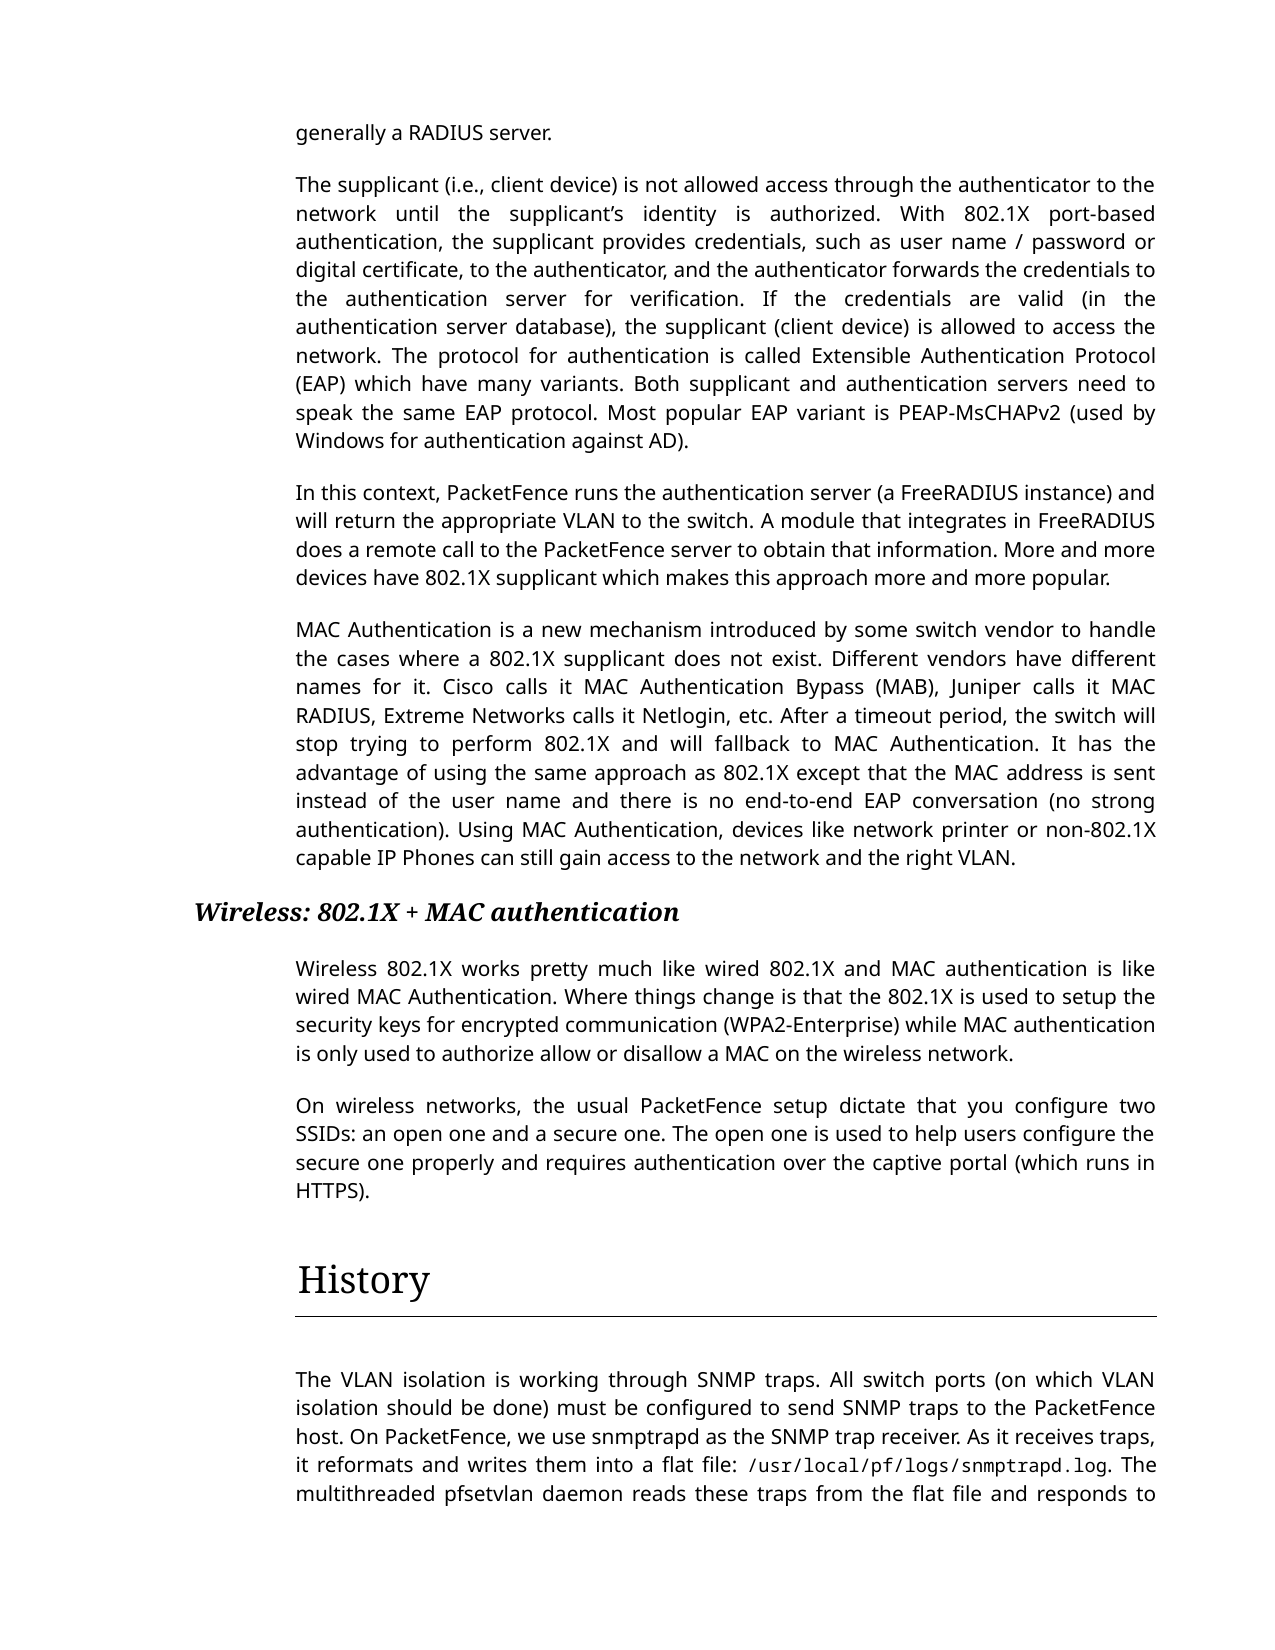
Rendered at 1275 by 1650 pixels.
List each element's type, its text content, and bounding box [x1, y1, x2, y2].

text MAC Authentication is a new mechanism introduced by some switch vendor to handle the cases where a 802.1X supplicant does not exist. Different vendors have different names for it. Cisco calls it MAC Authentication Bypass (MAB), Juniper calls it MAC RADIUS, Extreme Networks calls it Netlogin, etc. After a timeout period, the switch will stop trying to perform 802.1X and will fallback to MAC Authentication. It has the advantage of using the same approach as 802.1X except that the MAC address is sent instead of the user name and there is no end-to-end EAP conversation (no strong authentication). Using MAC Authentication, devices like network printer or non-802.1X capable IP Phones can still gain access to the network and the right VLAN. [295, 616, 1157, 872]
subtitle Wireless: 802.1X + MAC authentication [156, 895, 1157, 929]
text generally a RADIUS server. [295, 118, 1157, 147]
text The supplicant (i.e., client device) is not allowed access through the authenticator to the network until the supplicant’s identity is authorized. With 802.1X port-based authentication, the supplicant provides credentials, such as user name / password or digital certificate, to the authenticator, and the authenticator forwards the credentials to the authentication server for verification. If the credentials are valid (in the authentication server database), the supplicant (client device) is allowed to access the network. The protocol for authentication is called Extensible Authentication Protocol (EAP) which have many variants. Both supplicant and authentication servers need to speak the same EAP protocol. Most popular EAP variant is PEAP-MsCHAPv2 (used by Windows for authentication against AD). [295, 170, 1157, 454]
subtitle History [295, 1253, 1157, 1316]
text Wireless 802.1X works pretty much like wired 802.1X and MAC authentication is like wired MAC Authentication. Where things change is that the 802.1X is used to setup the security keys for encrypted communication (WPA2-Enterprise) while MAC authentication is only used to authorize allow or disallow a MAC on the wireless network. [295, 954, 1157, 1067]
text On wireless networks, the usual PacketFence setup dictate that you configure two SSIDs: an open one and a secure one. The open one is used to help users configure the secure one properly and requires authentication over the captive portal (which runs in HTTPS). [295, 1091, 1157, 1205]
text The VLAN isolation is working through SNMP traps. All switch ports (on which VLAN isolation should be done) must be configured to send SNMP traps to the PacketFence host. On PacketFence, we use snmptrapd as the SNMP trap receiver. As it receives traps, it reformats and writes them into a flat file: /usr/local/pf/logs/snmptrapd.log. The multithreaded pfsetvlan daemon reads these traps from the flat file and responds to [295, 1365, 1157, 1507]
text In this context, PacketFence runs the authentication server (a FreeRADIUS instance) and will return the appropriate VLAN to the switch. A module that integrates in FreeRADIUS does a remote call to the PacketFence server to obtain that information. More and more devices have 802.1X supplicant which makes this approach more and more popular. [295, 478, 1157, 592]
